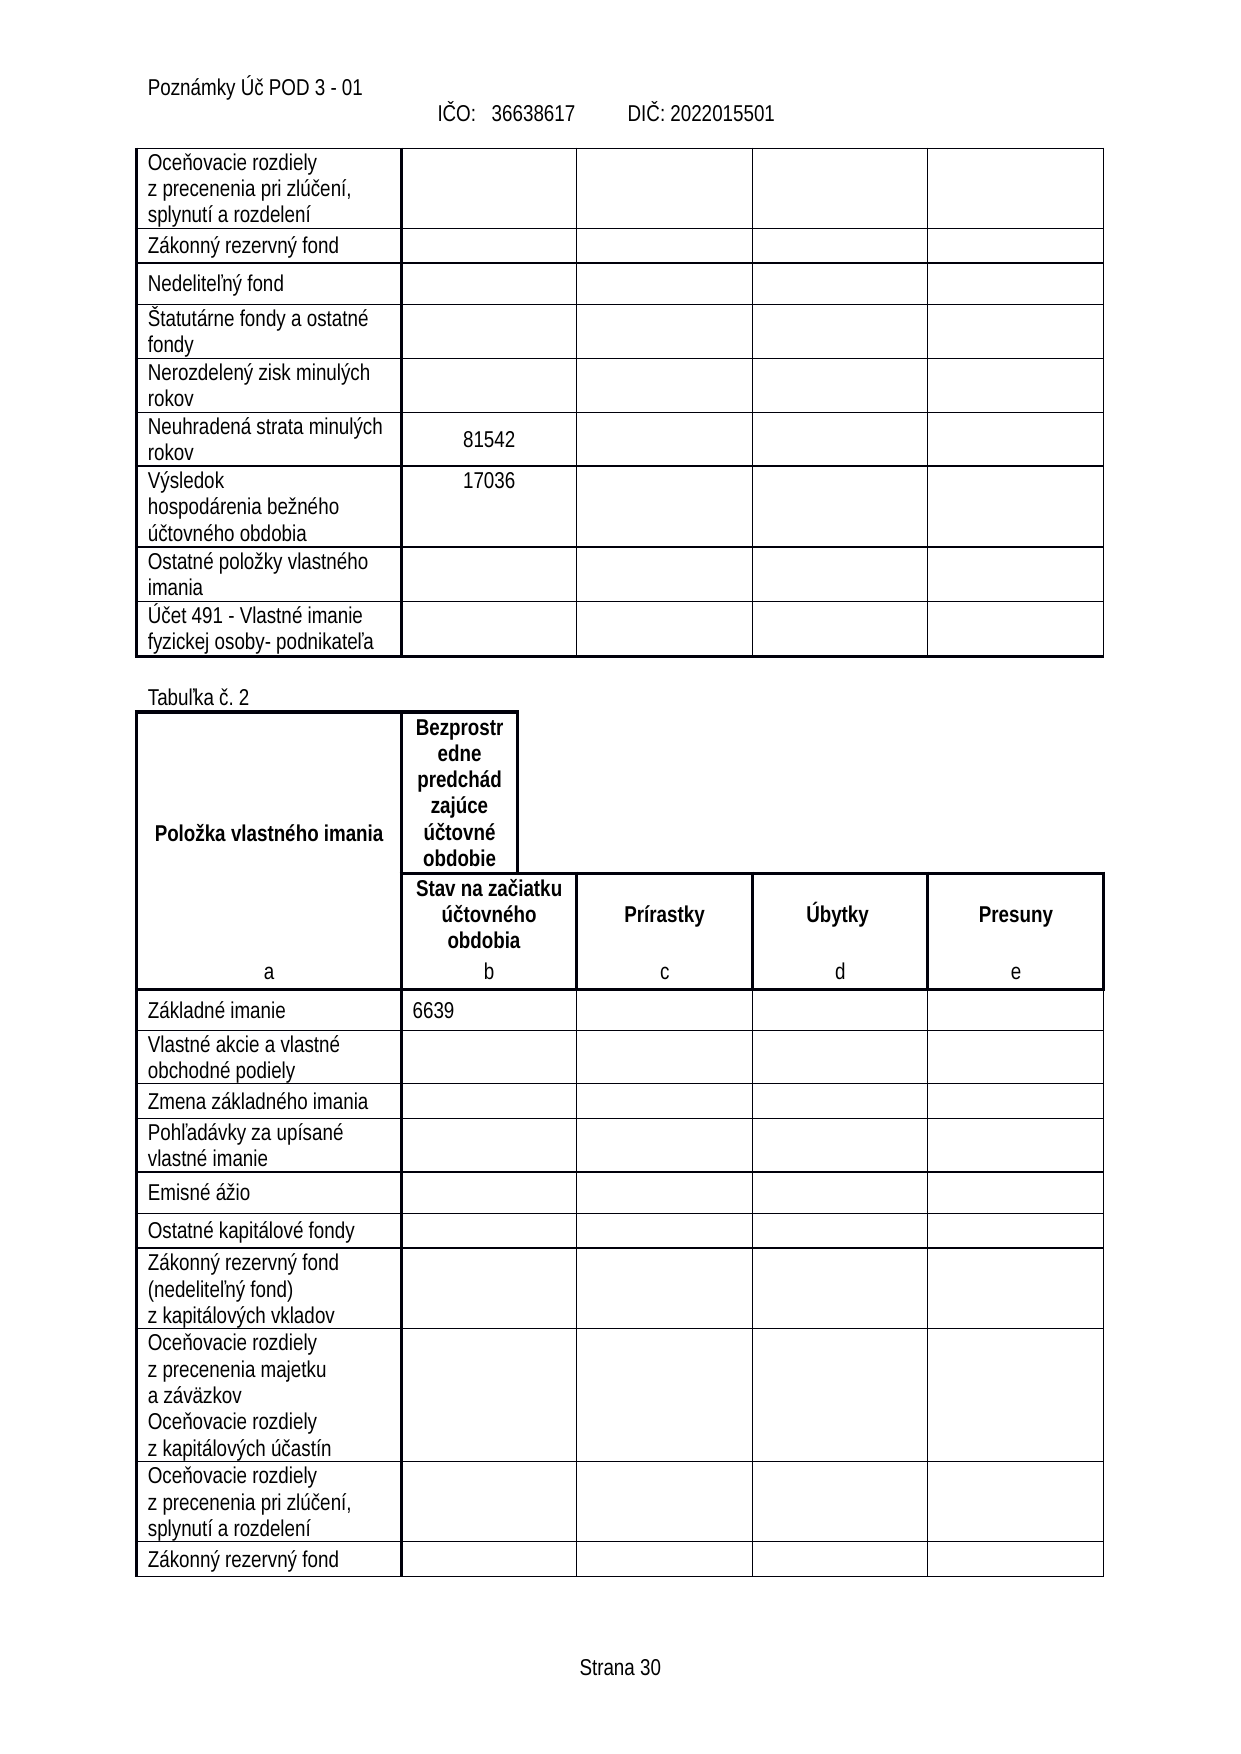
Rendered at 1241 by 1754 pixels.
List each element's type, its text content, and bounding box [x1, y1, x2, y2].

table_header Položka vlastného imania [138, 714, 400, 954]
table_cell Oceňovacie rozdiely z precenenia majetku a záväzkov [138, 1329, 400, 1408]
table_cell [753, 1542, 927, 1576]
table_cell [753, 602, 927, 654]
table_cell [577, 991, 752, 1029]
table_cell [928, 149, 1103, 228]
table_cell [403, 359, 576, 412]
table_cell Vlastné akcie a vlastné obchodné podiely [138, 1031, 400, 1083]
table_cell a [138, 954, 400, 988]
table_cell Presuny [929, 875, 1102, 954]
table_cell [928, 1329, 1103, 1408]
table_cell [403, 1084, 576, 1118]
table_cell Zákonný rezervný fond (nedeliteľný fond) z kapitálových vkladov [138, 1249, 400, 1328]
table_cell [577, 1214, 752, 1247]
table_cell [753, 467, 927, 546]
table_cell Úbytky [754, 875, 926, 954]
table_cell [928, 413, 1103, 465]
table_cell [403, 602, 576, 654]
table_cell [577, 467, 752, 546]
table_cell Ostatné kapitálové fondy [138, 1214, 400, 1247]
table_cell [928, 1119, 1103, 1171]
table_cell Stav na začiatku účtovného obdobia [403, 875, 575, 954]
table_cell [403, 1408, 576, 1461]
table_cell [753, 1119, 927, 1171]
table_cell 17036 [403, 467, 576, 546]
table_cell e [929, 954, 1102, 988]
table_cell [403, 1119, 576, 1171]
table_cell [928, 1249, 1103, 1328]
table_cell [403, 1173, 576, 1213]
table_cell Účet 491 - Vlastné imanie fyzickej osoby- podnikateľa [138, 602, 400, 654]
table_cell Nedeliteľný fond [138, 264, 400, 303]
table_cell [753, 264, 927, 303]
table_cell [753, 229, 927, 262]
table_cell [753, 1173, 927, 1213]
table_cell Oceňovacie rozdiely z precenenia pri zlúčení, splynutí a rozdelení [138, 1462, 400, 1541]
table_cell [577, 1462, 752, 1541]
table_cell [753, 548, 927, 601]
table_cell [577, 1249, 752, 1328]
table_header Bezprostredne predchádzajúce účtovné obdobie [403, 714, 516, 872]
table_cell [577, 229, 752, 262]
table_cell [403, 229, 576, 262]
table_cell [577, 548, 752, 601]
table_cell Základné imanie [138, 991, 400, 1029]
table_cell [403, 1249, 576, 1328]
table_cell [928, 1542, 1103, 1576]
table_cell [928, 359, 1103, 412]
table_cell [753, 1408, 927, 1461]
table_cell [928, 264, 1103, 303]
table_cell [928, 1214, 1103, 1247]
table_cell [928, 991, 1103, 1029]
table_cell [403, 305, 576, 358]
table_cell [577, 413, 752, 465]
table_cell [403, 548, 576, 601]
table_cell [928, 602, 1103, 654]
table_cell Ostatné položky vlastného imania [138, 548, 400, 601]
table_cell [753, 1329, 927, 1408]
table_cell [928, 1462, 1103, 1541]
table_cell [403, 1031, 576, 1083]
table_cell [928, 1031, 1103, 1083]
table_cell Zákonný rezervný fond [138, 1542, 400, 1576]
table_cell [928, 1408, 1103, 1461]
table_cell [577, 1173, 752, 1213]
table_cell [753, 991, 927, 1029]
table_cell Pohľadávky za upísané vlastné imanie [138, 1119, 400, 1171]
table_cell [753, 1249, 927, 1328]
table_cell c [578, 954, 751, 988]
table_cell [928, 1173, 1103, 1213]
table_cell 81542 [403, 413, 576, 465]
table_cell Oceňovacie rozdiely z precenenia pri zlúčení, splynutí a rozdelení [138, 149, 400, 228]
table_cell [928, 305, 1103, 358]
table_cell [753, 149, 927, 228]
table_cell [753, 413, 927, 465]
table_cell 6639 [403, 991, 576, 1029]
table_cell [753, 305, 927, 358]
text Tabuľka č. 2 [148, 684, 1092, 710]
table_cell Nerozdelený zisk minulých rokov [138, 359, 400, 412]
table_cell [753, 1084, 927, 1118]
table_cell [753, 1214, 927, 1247]
table_cell [753, 1031, 927, 1083]
table_cell [577, 1031, 752, 1083]
table_cell [577, 1408, 752, 1461]
table_cell [928, 1084, 1103, 1118]
table_cell [577, 149, 752, 228]
table_cell [928, 229, 1103, 262]
table_cell Neuhradená strata minulých rokov [138, 413, 400, 465]
table_cell [403, 1214, 576, 1247]
table_cell [403, 149, 576, 228]
table_cell [928, 467, 1103, 546]
table_cell Emisné ážio [138, 1173, 400, 1213]
table_cell Zmena základného imania [138, 1084, 400, 1118]
table_cell [753, 359, 927, 412]
table_cell [577, 264, 752, 303]
table_cell [928, 548, 1103, 601]
table_cell [403, 1462, 576, 1541]
table_cell [577, 602, 752, 654]
table_cell b [403, 954, 575, 988]
table_cell [577, 1329, 752, 1408]
table_cell [403, 264, 576, 303]
table_cell d [754, 954, 926, 988]
table_cell [577, 1542, 752, 1576]
table_cell [577, 359, 752, 412]
table_cell [403, 1329, 576, 1408]
table_cell [577, 1119, 752, 1171]
table_cell Výsledok hospodárenia bežného účtovného obdobia [138, 467, 400, 546]
table_cell [403, 1542, 576, 1576]
table_cell Štatutárne fondy a ostatné fondy [138, 305, 400, 358]
table_cell Oceňovacie rozdiely z kapitálových účastín [138, 1408, 400, 1461]
table_cell [753, 1462, 927, 1541]
table_cell Zákonný rezervný fond [138, 229, 400, 262]
table_cell [577, 305, 752, 358]
table_cell Prírastky [578, 875, 751, 954]
table_cell [577, 1084, 752, 1118]
